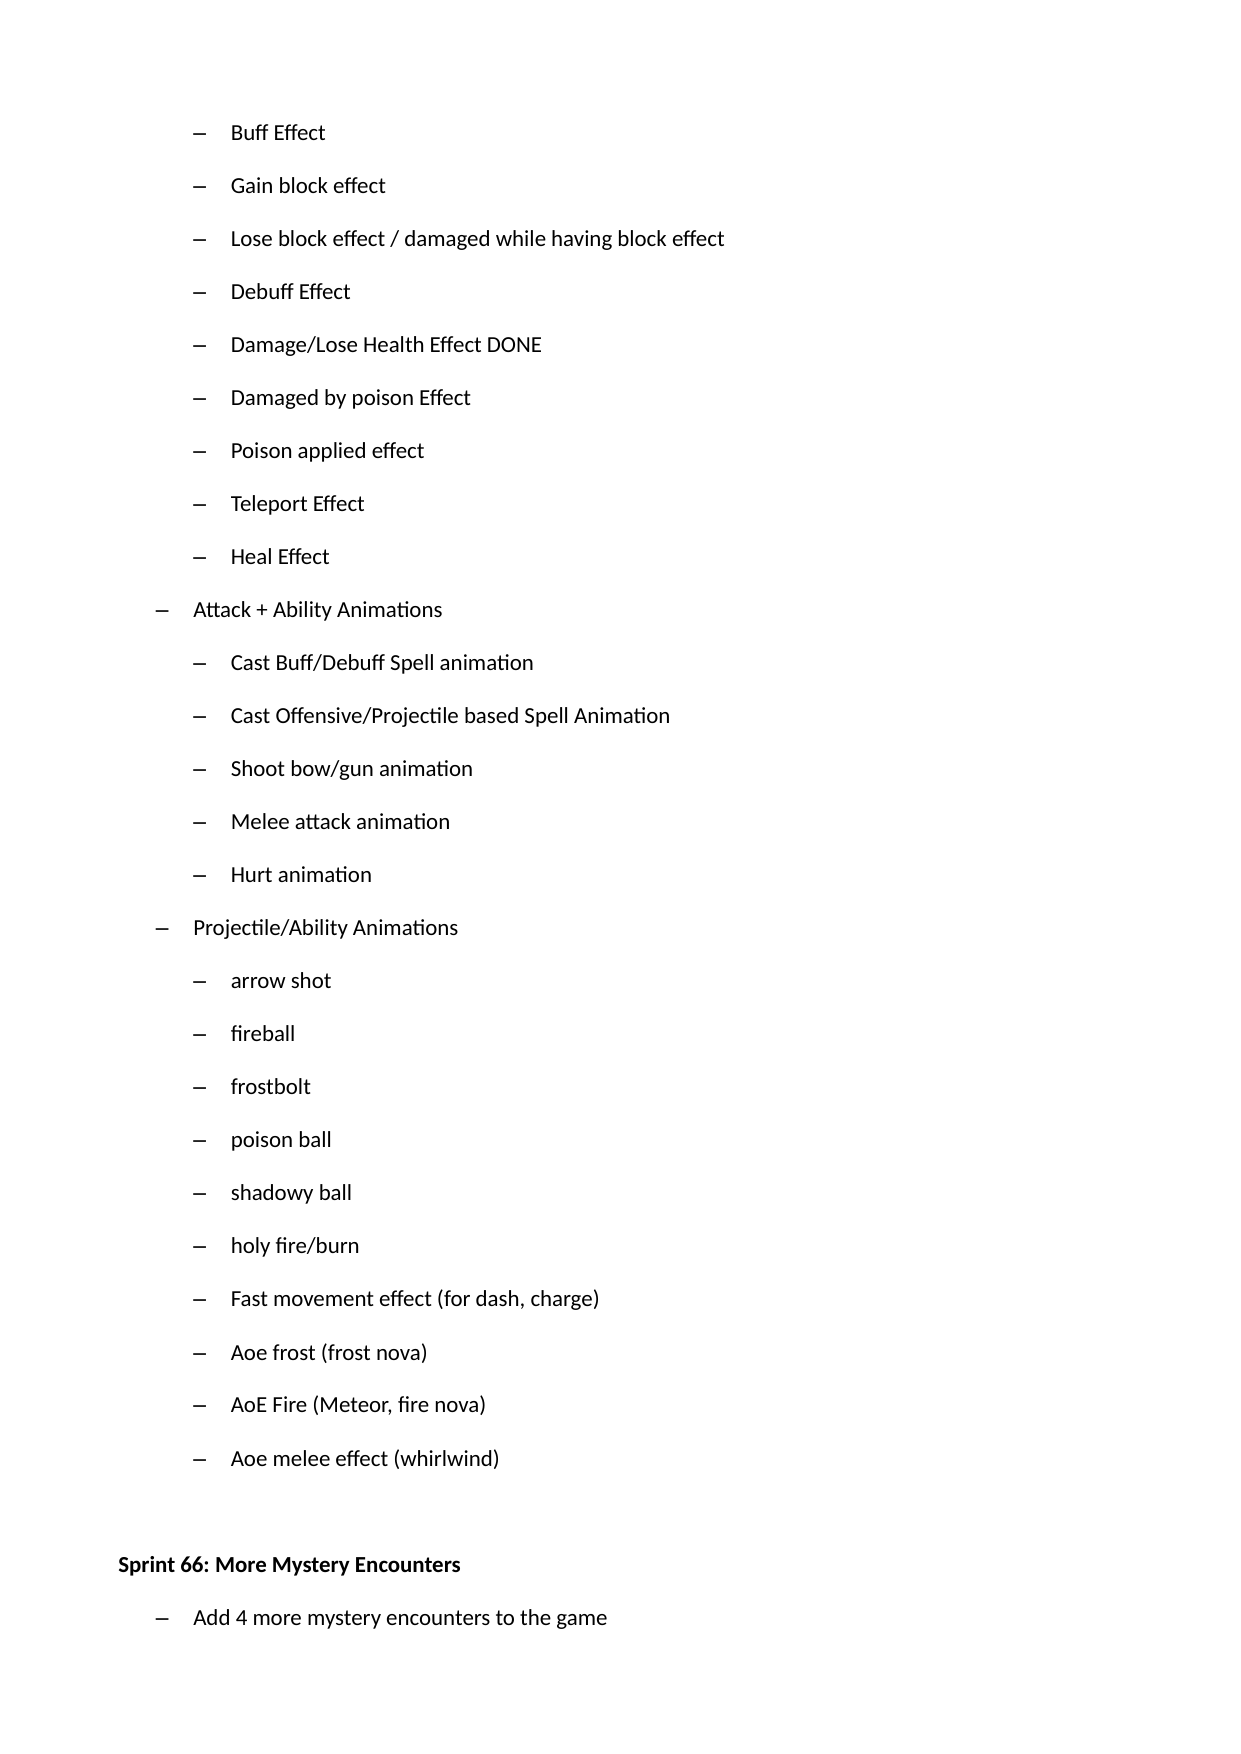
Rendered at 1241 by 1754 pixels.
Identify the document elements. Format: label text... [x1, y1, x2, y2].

list Projectile/Ability Animations [156, 913, 1122, 941]
list Cast Offensive/Projectile based Spell Animation [193, 701, 1122, 729]
list fireball [193, 1019, 1122, 1047]
list poison ball [193, 1126, 1122, 1153]
list Heal Effect [193, 542, 1122, 570]
list arrow shot [193, 966, 1122, 994]
list Aoe frost (frost nova) [193, 1338, 1122, 1366]
list Poison applied effect [193, 436, 1122, 464]
list Attack + Ability Animations [156, 595, 1122, 623]
list Buff Effect [193, 118, 1122, 146]
list Add 4 more mystery encounters to the game [156, 1603, 1122, 1631]
list Damaged by poison Effect [193, 383, 1122, 411]
list Cast Buff/Debuff Spell animation [193, 648, 1122, 676]
list Damage/Lose Health Effect DONE [193, 330, 1122, 358]
list Teleport Effect [193, 489, 1122, 517]
list AoE Fire (Meteor, fire nova) [193, 1391, 1122, 1419]
list shadowy ball [193, 1178, 1122, 1207]
list Melee attack animation [193, 807, 1122, 835]
list frostbolt [193, 1072, 1122, 1101]
list Fast movement effect (for dash, charge) [193, 1284, 1122, 1313]
list Debuff Effect [193, 277, 1122, 305]
list Gain block effect [193, 171, 1122, 199]
list holy fire/burn [193, 1232, 1122, 1259]
list Aoe melee effect (whirlwind) [193, 1444, 1122, 1472]
list Hurt animation [193, 860, 1122, 888]
list Lose block effect / damaged while having block effect [193, 224, 1122, 252]
list Shoot bow/gun animation [193, 754, 1122, 782]
text Sprint 66: More Mystery Encounters [118, 1550, 1122, 1578]
